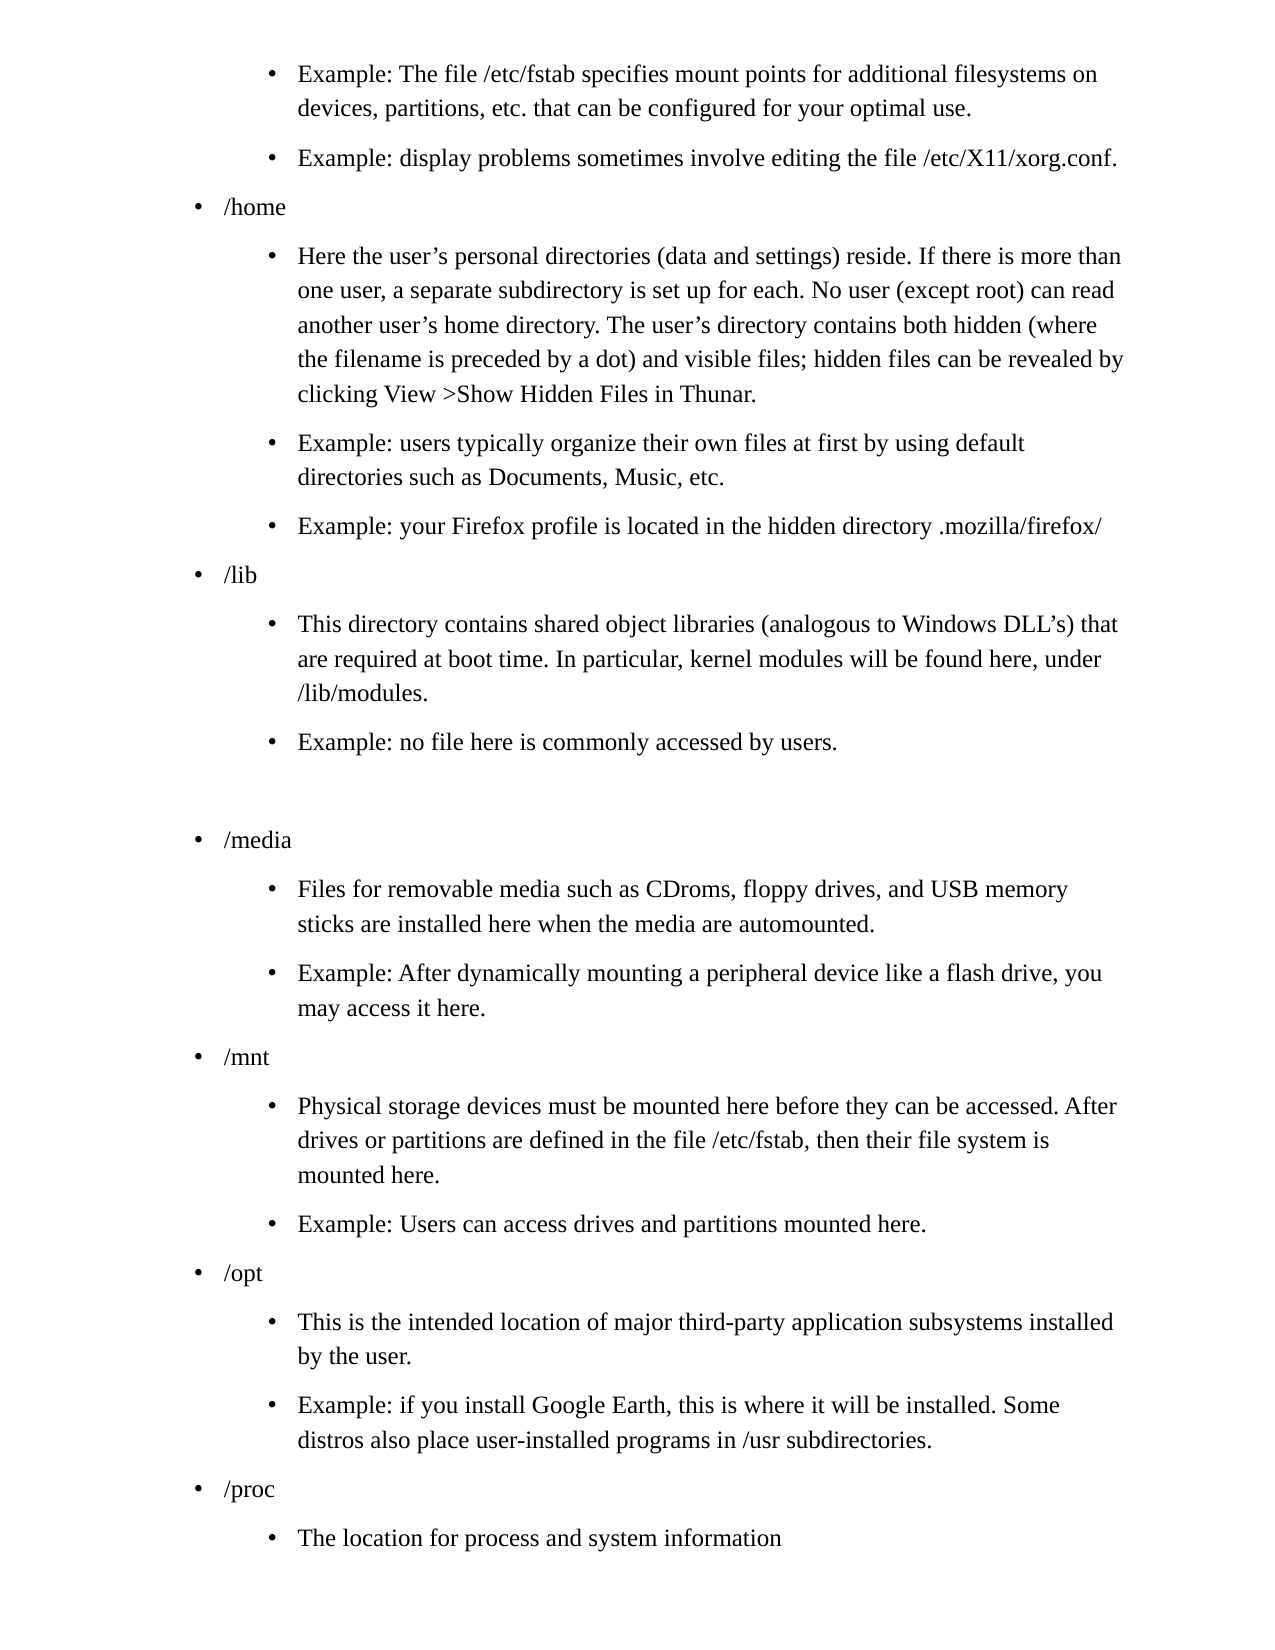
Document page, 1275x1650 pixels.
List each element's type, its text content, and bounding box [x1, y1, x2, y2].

list Example: no file here is commonly accessed by users. [268, 727, 1125, 756]
list Example: Users can access drives and partitions mounted here. [268, 1209, 1125, 1237]
list Example: display problems sometimes involve editing the file /etc/X11/xorg.conf. [268, 143, 1125, 171]
list Example: your Firefox profile is located in the hidden directory .mozilla/firefox/ [268, 511, 1125, 540]
list This is the intended location of major third-party application subsystems installed by the user. [268, 1307, 1125, 1370]
list Example: if you install Google Earth, this is where it will be installed. Some distros also place user-installed programs in /usr subdirectories. [268, 1390, 1125, 1454]
list Physical storage devices must be mounted here before they can be accessed. After drives or partitions are defined in the file /etc/fstab, then their file system is mounted here. [268, 1091, 1125, 1188]
list Files for removable media such as CDroms, floppy drives, and USB memory sticks are installed here when the media are automounted. [268, 874, 1125, 938]
list Example: The file /etc/fstab specifies mount points for additional filesystems on devices, partitions, etc. that can be configured for your optimal use. [268, 59, 1125, 122]
list Example: After dynamically mounting a peripheral device like a flash drive, you may access it here. [268, 958, 1125, 1021]
list /mnt [194, 1042, 1125, 1070]
list Example: users typically organize their own files at first by using default directories such as Documents, Music, etc. [268, 428, 1125, 491]
list /media [194, 826, 1125, 854]
list /opt [194, 1258, 1125, 1287]
list The location for process and system information [268, 1523, 1125, 1552]
list Here the user’s personal directories (data and settings) reside. If there is more than one user, a separate subdirectory is set up for each. No user (except root) can read another user’s home directory. The user’s directory contains both hidden (where the filename is preceded by a dot) and visible files; hidden files can be revealed by clicking View >Show Hidden Files in Thunar. [268, 241, 1125, 407]
list This directory contains shared object libraries (analogous to Windows DLL’s) that are required at boot time. In particular, kernel modules will be found here, under /lib/modules. [268, 609, 1125, 707]
list /home [194, 192, 1125, 220]
list /proc [194, 1474, 1125, 1503]
list /lib [194, 560, 1125, 589]
